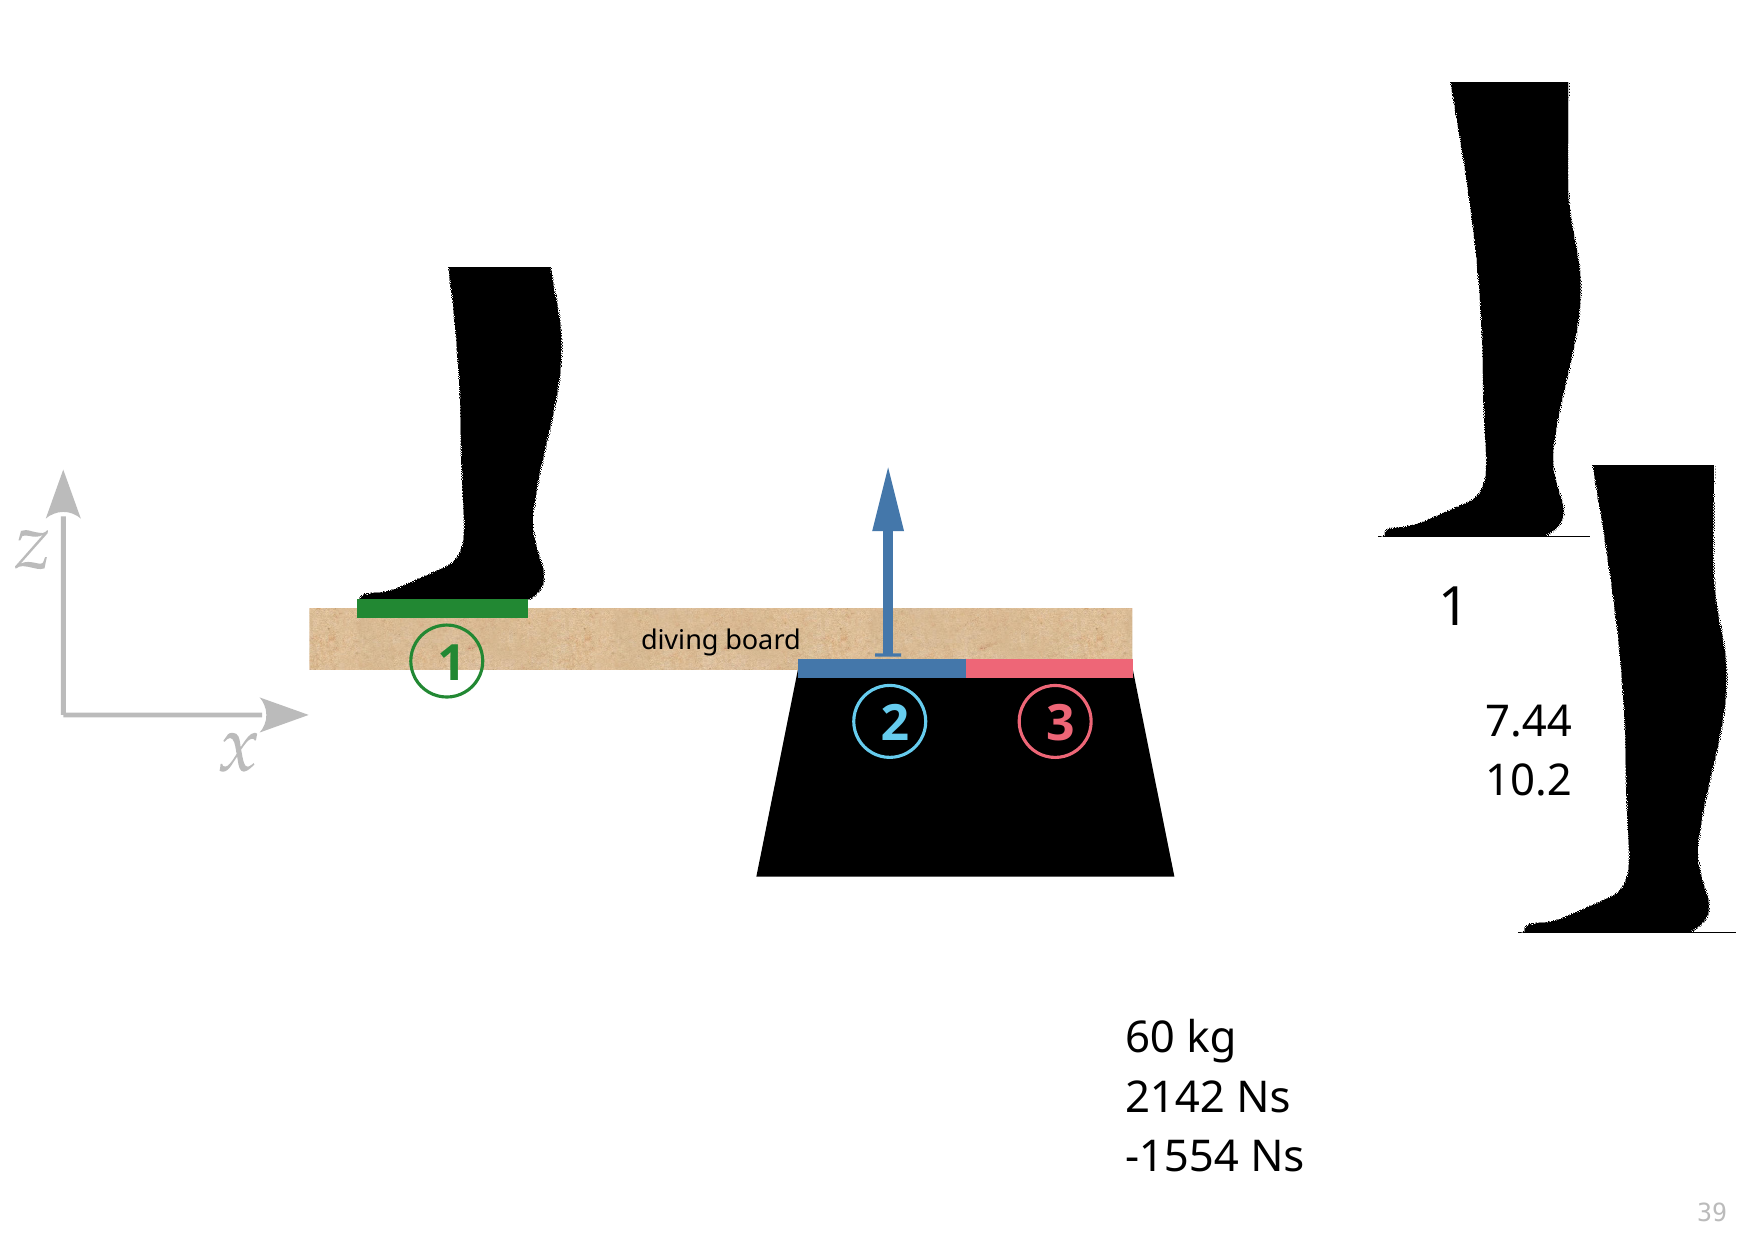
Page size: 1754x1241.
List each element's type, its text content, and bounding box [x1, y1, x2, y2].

text_box 7.44 10.2 [1470, 682, 1578, 785]
text_box [309, 599, 1175, 877]
text_box 1 [410, 625, 483, 698]
text_box [219, 732, 258, 772]
text_box [45, 469, 81, 519]
text_box 3 [1019, 685, 1092, 758]
text_box [259, 697, 309, 733]
text_box [60, 516, 263, 718]
picture [1378, 82, 1736, 933]
text_box diving board [628, 618, 814, 660]
picture [353, 267, 571, 599]
text_box 1 [1423, 560, 1481, 630]
picture [1518, 785, 1528, 792]
text_box [15, 530, 48, 570]
text_box 60 kg 2142 Ns -1554 Ns [1110, 998, 1309, 1145]
text_box 2 [853, 685, 926, 758]
